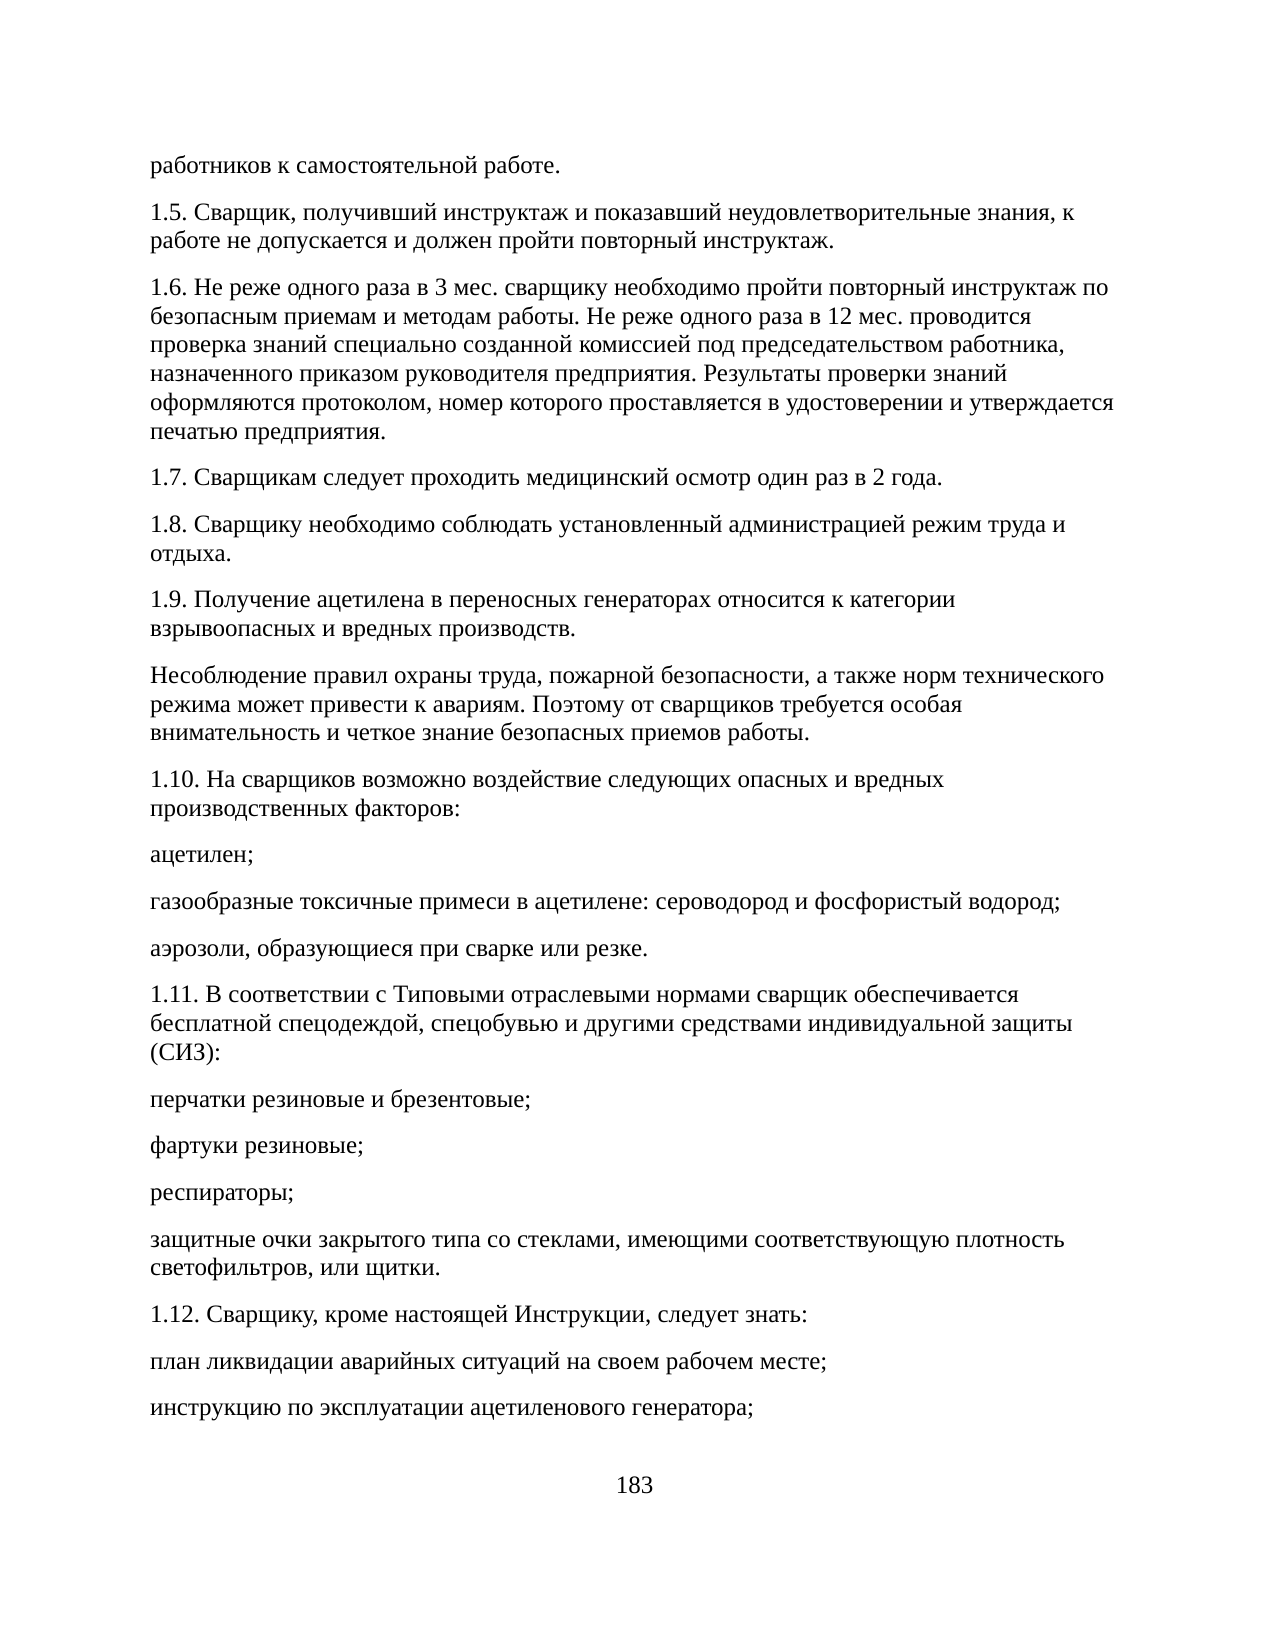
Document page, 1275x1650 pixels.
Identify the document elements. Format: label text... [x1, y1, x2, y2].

text 1.6. Не реже одного раза в 3 мес. сварщику необходимо пройти повторный инструктаж по безопасным приемам и методам работы. Не реже одного раза в 12 мес. проводится проверка знаний специально созданной комиссией под председательством работника, назначенного приказом руководителя предприятия. Результаты проверки знаний оформляются протоколом, номер которого проставляется в удостоверении и утверждается печатью предприятия. [150, 272, 1125, 444]
text 1.7. Сварщикам следует проходить медицинский осмотр один раз в 2 года. [150, 462, 1125, 491]
text газообразные токсичные примеси в ацетилене: сероводород и фосфористый водород; [150, 886, 1125, 915]
text 1.10. На сварщиков возможно воздействие следующих опасных и вредных производственных факторов: [150, 764, 1125, 822]
text аэрозоли, образующиеся при сварке или резке. [150, 933, 1125, 962]
text 1.8. Сварщику необходимо соблюдать установленный администрацией режим труда и отдыха. [150, 509, 1125, 567]
text план ликвидации аварийных ситуаций на своем рабочем месте; [150, 1346, 1125, 1374]
text 1.12. Сварщику, кроме настоящей Инструкции, следует знать: [150, 1299, 1125, 1328]
text работников к самостоятельной работе. [150, 150, 1125, 179]
text Несоблюдение правил охраны труда, пожарной безопасности, а также норм технического режима может привести к авариям. Поэтому от сварщиков требуется особая внимательность и четкое знание безопасных приемов работы. [150, 660, 1125, 746]
text 1.9. Получение ацетилена в переносных генераторах относится к категории взрывоопасных и вредных производств. [150, 584, 1125, 642]
text ацетилен; [150, 839, 1125, 868]
text 1.11. В соответствии с Типовыми отраслевыми нормами сварщик обеспечивается бесплатной спецодеждой, спецобувью и другими средствами индивидуальной защиты (СИЗ): [150, 979, 1125, 1066]
text инструкцию по эксплуатации ацетиленового генератора; [150, 1392, 1125, 1421]
text фартуки резиновые; [150, 1130, 1125, 1159]
text перчатки резиновые и брезентовые; [150, 1084, 1125, 1112]
text респираторы; [150, 1177, 1125, 1206]
text защитные очки закрытого типа со стеклами, имеющими соответствующую плотность светофильтров, или щитки. [150, 1224, 1125, 1281]
text 1.5. Сварщик, получивший инструктаж и показавший неудовлетворительные знания, к работе не допускается и должен пройти повторный инструктаж. [150, 197, 1125, 254]
